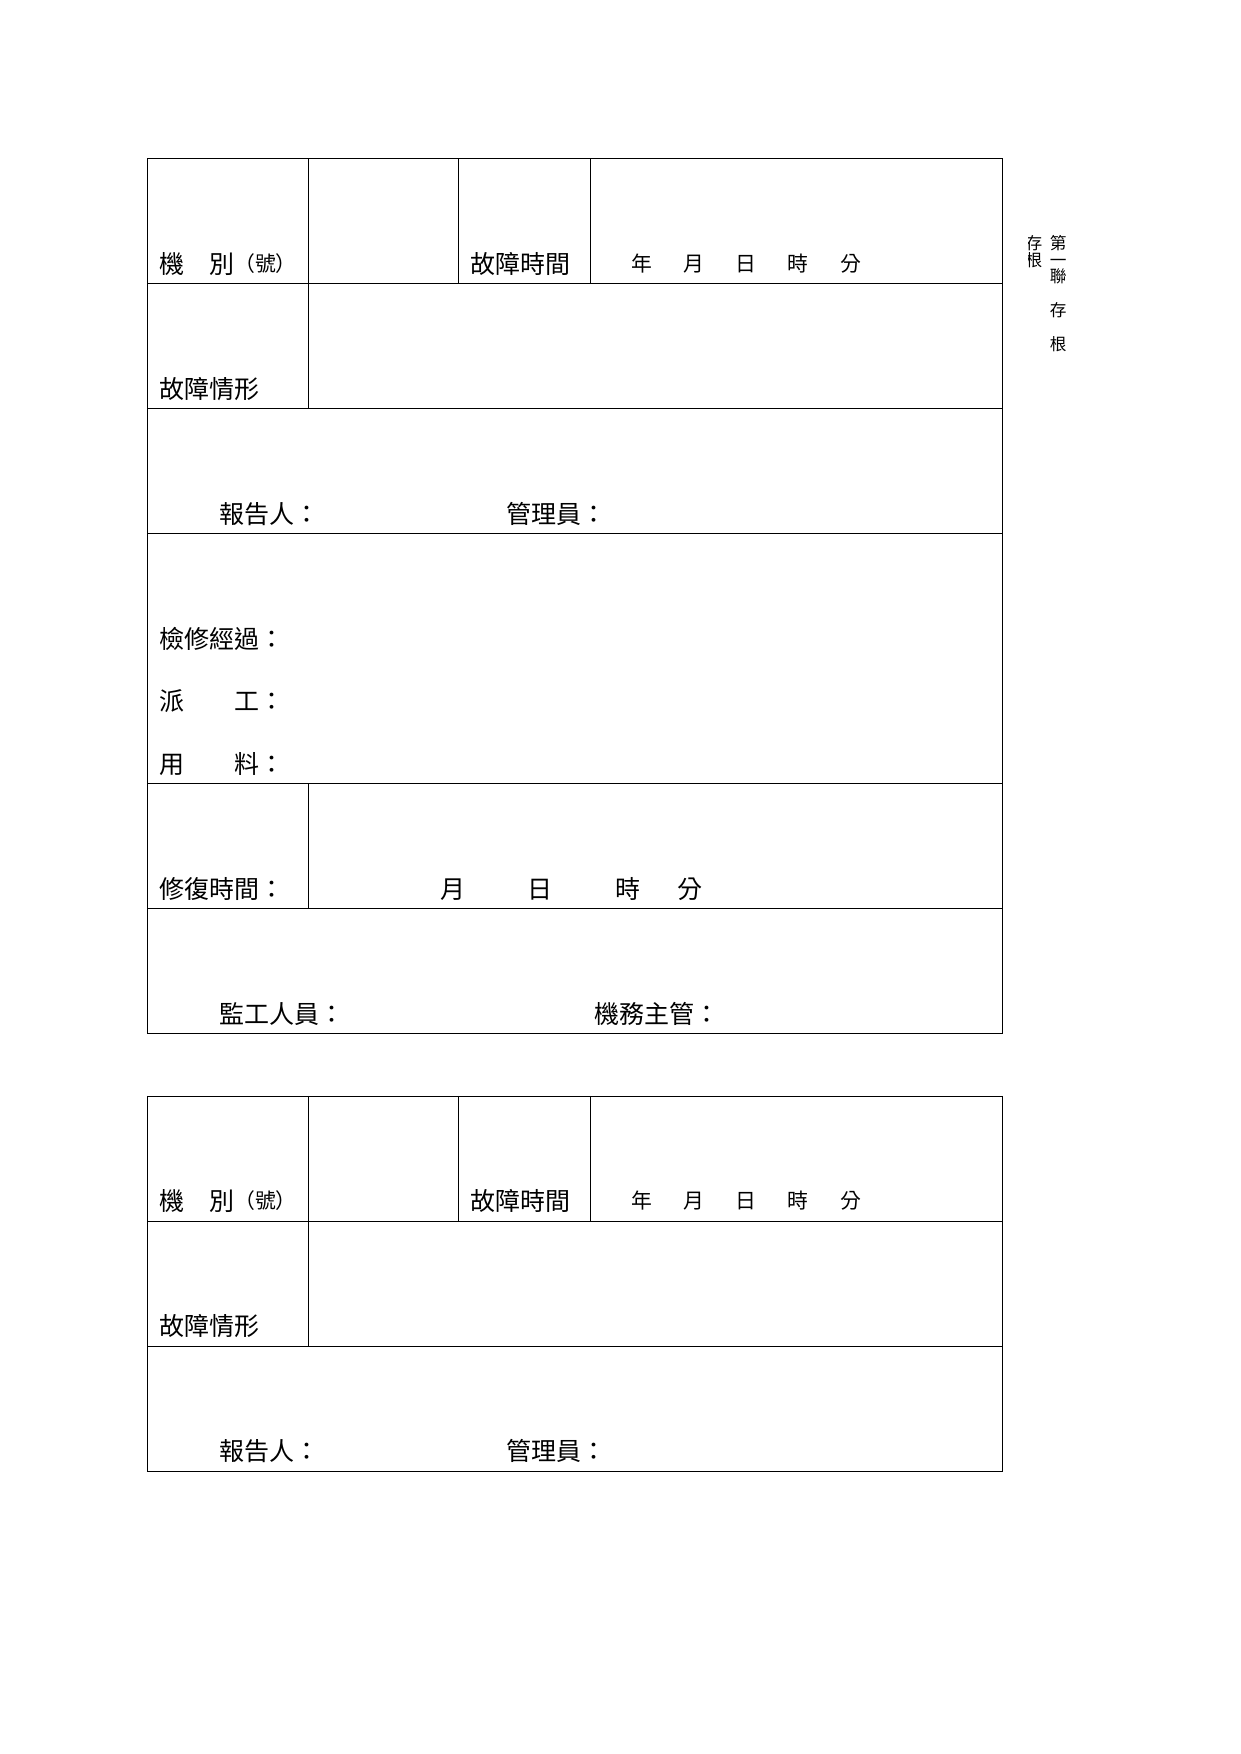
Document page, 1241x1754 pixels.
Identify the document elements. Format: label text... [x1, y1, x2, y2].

table_cell 月 日 時 分 [309, 784, 1002, 908]
table_header 機 別（號） [148, 159, 308, 283]
table_cell 故障情形 [148, 284, 308, 408]
table_cell 報告人： 管理員： [148, 409, 1002, 533]
table_cell 修復時間： [148, 784, 308, 908]
table_header 年 月 日 時 分 [591, 1097, 1002, 1221]
table_cell [309, 284, 1002, 408]
table_header 機 別（號） [148, 1097, 308, 1221]
table_cell 監工人員： 機務主管： [148, 909, 1002, 1033]
table_cell 報告人： 管理員： [148, 1347, 1002, 1471]
table_cell 檢修經過： 派 工： 用 料： [148, 534, 1002, 783]
table_cell 故障情形 [148, 1222, 308, 1346]
table_header [309, 159, 458, 283]
table_cell [309, 1222, 1002, 1346]
table_header 故障時間 [459, 1097, 590, 1221]
table_header 年 月 日 時 分 [1021, 220, 1078, 407]
table_header 年 月 日 時 分 [591, 159, 1002, 283]
table_header [309, 1097, 458, 1221]
table_header 故障時間 [459, 159, 590, 283]
